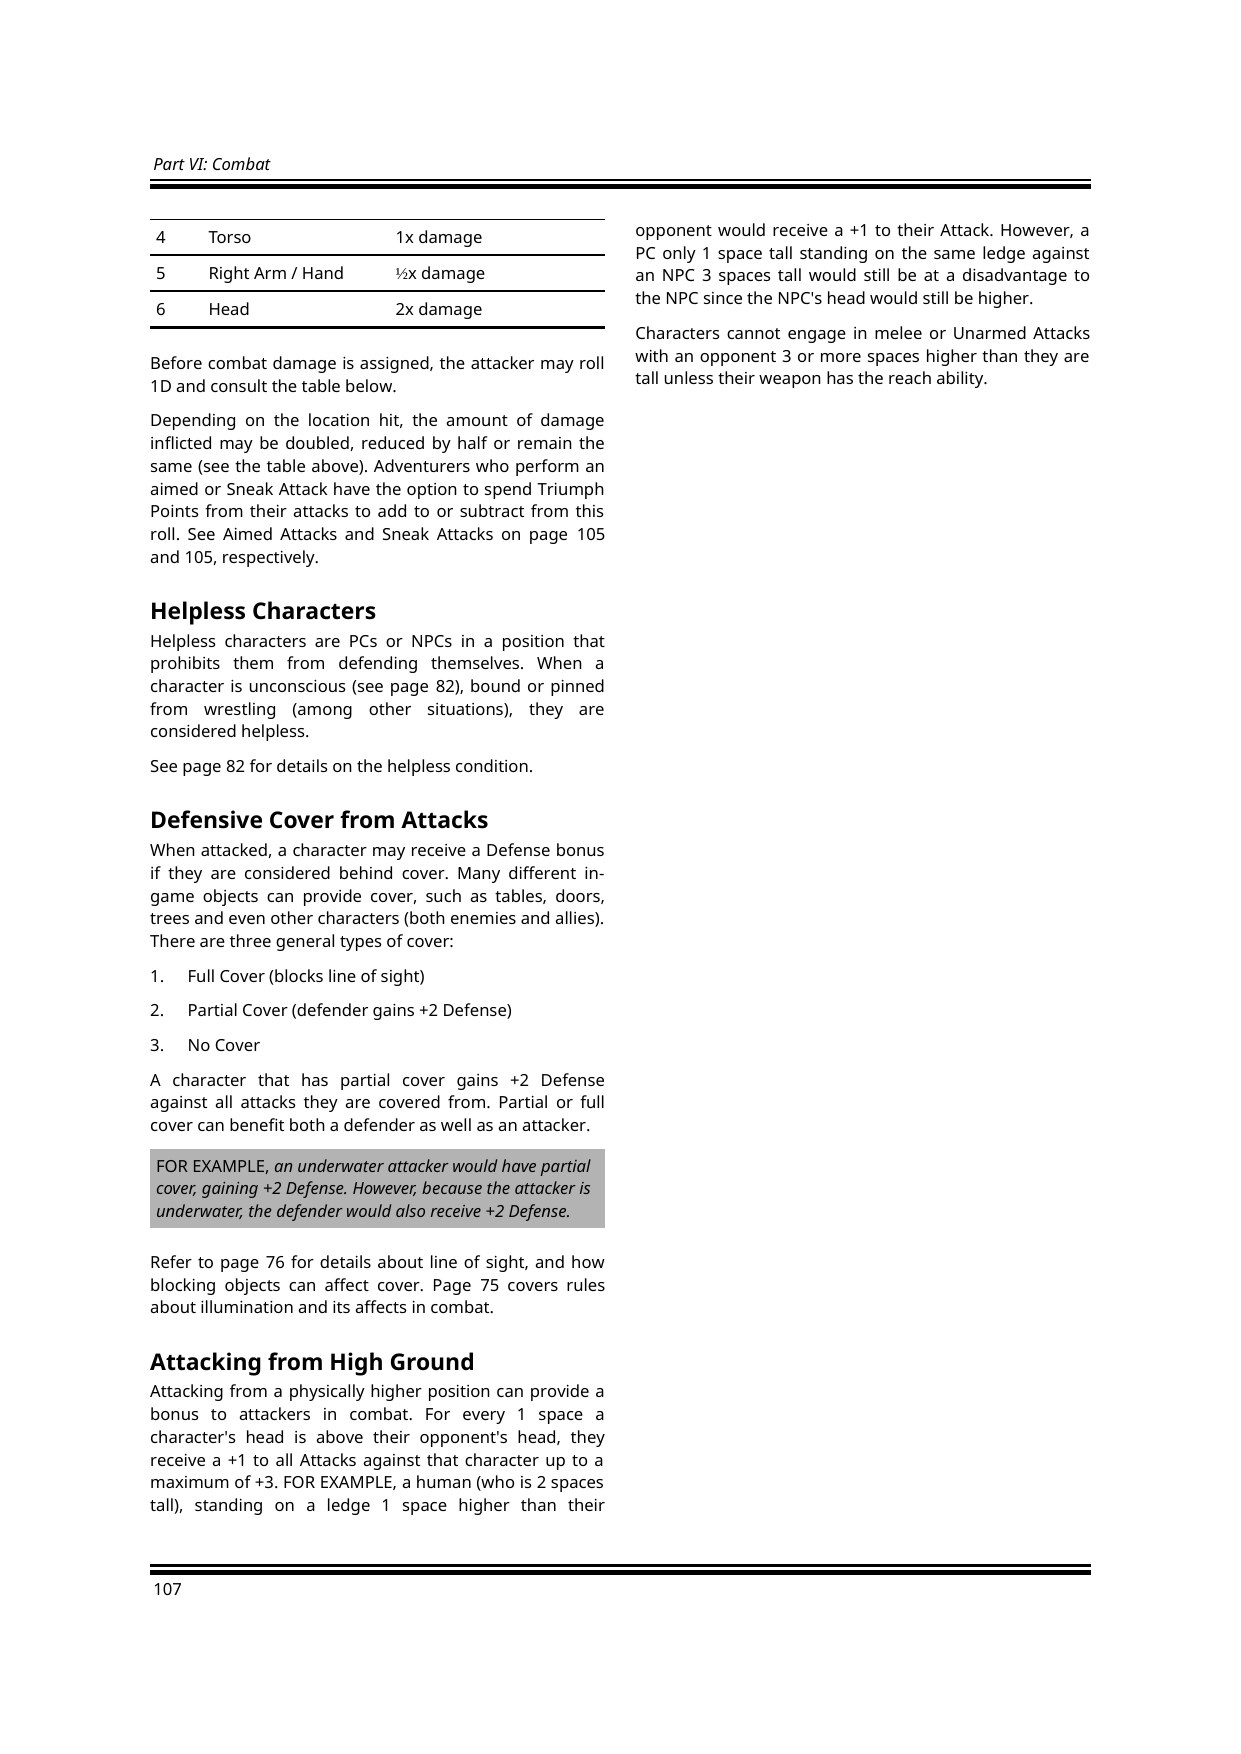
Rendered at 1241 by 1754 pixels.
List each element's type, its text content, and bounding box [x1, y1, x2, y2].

table_cell ½x damage [390, 256, 605, 290]
text Helpless characters are PCs or NPCs in a position that prohibits them from defending themselves. When a character is unconscious (see page 60), bound or pinned from wrestling (among other situations), they are considered helpless. [150, 629, 605, 743]
list No Cover [150, 1034, 605, 1056]
subtitle Attacking from High Ground [150, 1346, 605, 1377]
table_cell Right Arm / Hand [203, 256, 390, 290]
table_header FOR EXAMPLE, an underwater attacker would have partial cover, gaining +2 Defense. However, because the attacker is underwater, the defender would also receive +2 Defense. [150, 1149, 605, 1228]
text Attacking from a physically higher position can provide a bonus to attackers in combat. For every 1 space a character's head is above their opponent's head, they receive a +1 to all Attacks against that character up to a maximum of +3. FOR EXAMPLE, a human (who is 2 spaces tall), standing on a ledge 1 space higher than their [150, 1380, 605, 1516]
text See page 60 for details on the helpless condition. [150, 755, 605, 777]
table_cell 2x damage [390, 292, 605, 326]
subtitle Helpless Characters [150, 595, 605, 626]
list Full Cover (blocks line of sight) [150, 964, 605, 987]
table_cell Head [203, 292, 390, 326]
list Partial Cover (defender gains +2 Defense) [150, 999, 605, 1022]
table_cell 5 [150, 256, 202, 290]
table_cell 1x damage [390, 220, 605, 254]
table_cell 6 [150, 292, 202, 326]
text opponent would receive a +1 to their Attack. However, a PC only 1 space tall standing on the same ledge against an NPC 3 spaces tall would still be at a disadvantage to the NPC since the NPC's head would still be higher. [635, 219, 1091, 309]
text Before combat damage is assigned, the attacker may roll 1D and consult the table below. [150, 329, 605, 397]
text A character that has partial cover gains +2 Defense against all attacks they are covered from. Partial or full cover can benefit both a defender as well as an attacker. [150, 1068, 605, 1136]
text Characters cannot engage in melee or Unarmed Attacks with an opponent 3 or more spaces higher than they are tall unless their weapon has the reach ability. [635, 321, 1091, 389]
table_cell 4 [150, 220, 202, 254]
subtitle Defensive Cover from Attacks [150, 804, 605, 836]
text Refer to page 54 for details about line of sight, and how blocking objects can affect cover. Page 54 covers rules about illumination and its affects in combat. [150, 1228, 605, 1319]
table_cell Torso [203, 220, 390, 254]
text When attacked, a character may receive a Defense bonus if they are considered behind cover. Many different in-game objects can provide cover, such as tables, doors, trees and even other characters (both enemies and allies). There are three general types of cover: [150, 839, 605, 952]
text Depending on the location hit, the amount of damage inflicted may be doubled, reduced by half or remain the same (see the table above). Adventurers who perform an aimed or Sneak Attack have the option to spend Triumph Points from their attacks to add to or subtract from this roll. See Aimed Attacks and Sneak Attacks on page 78 and 78, respectively. [150, 409, 605, 568]
